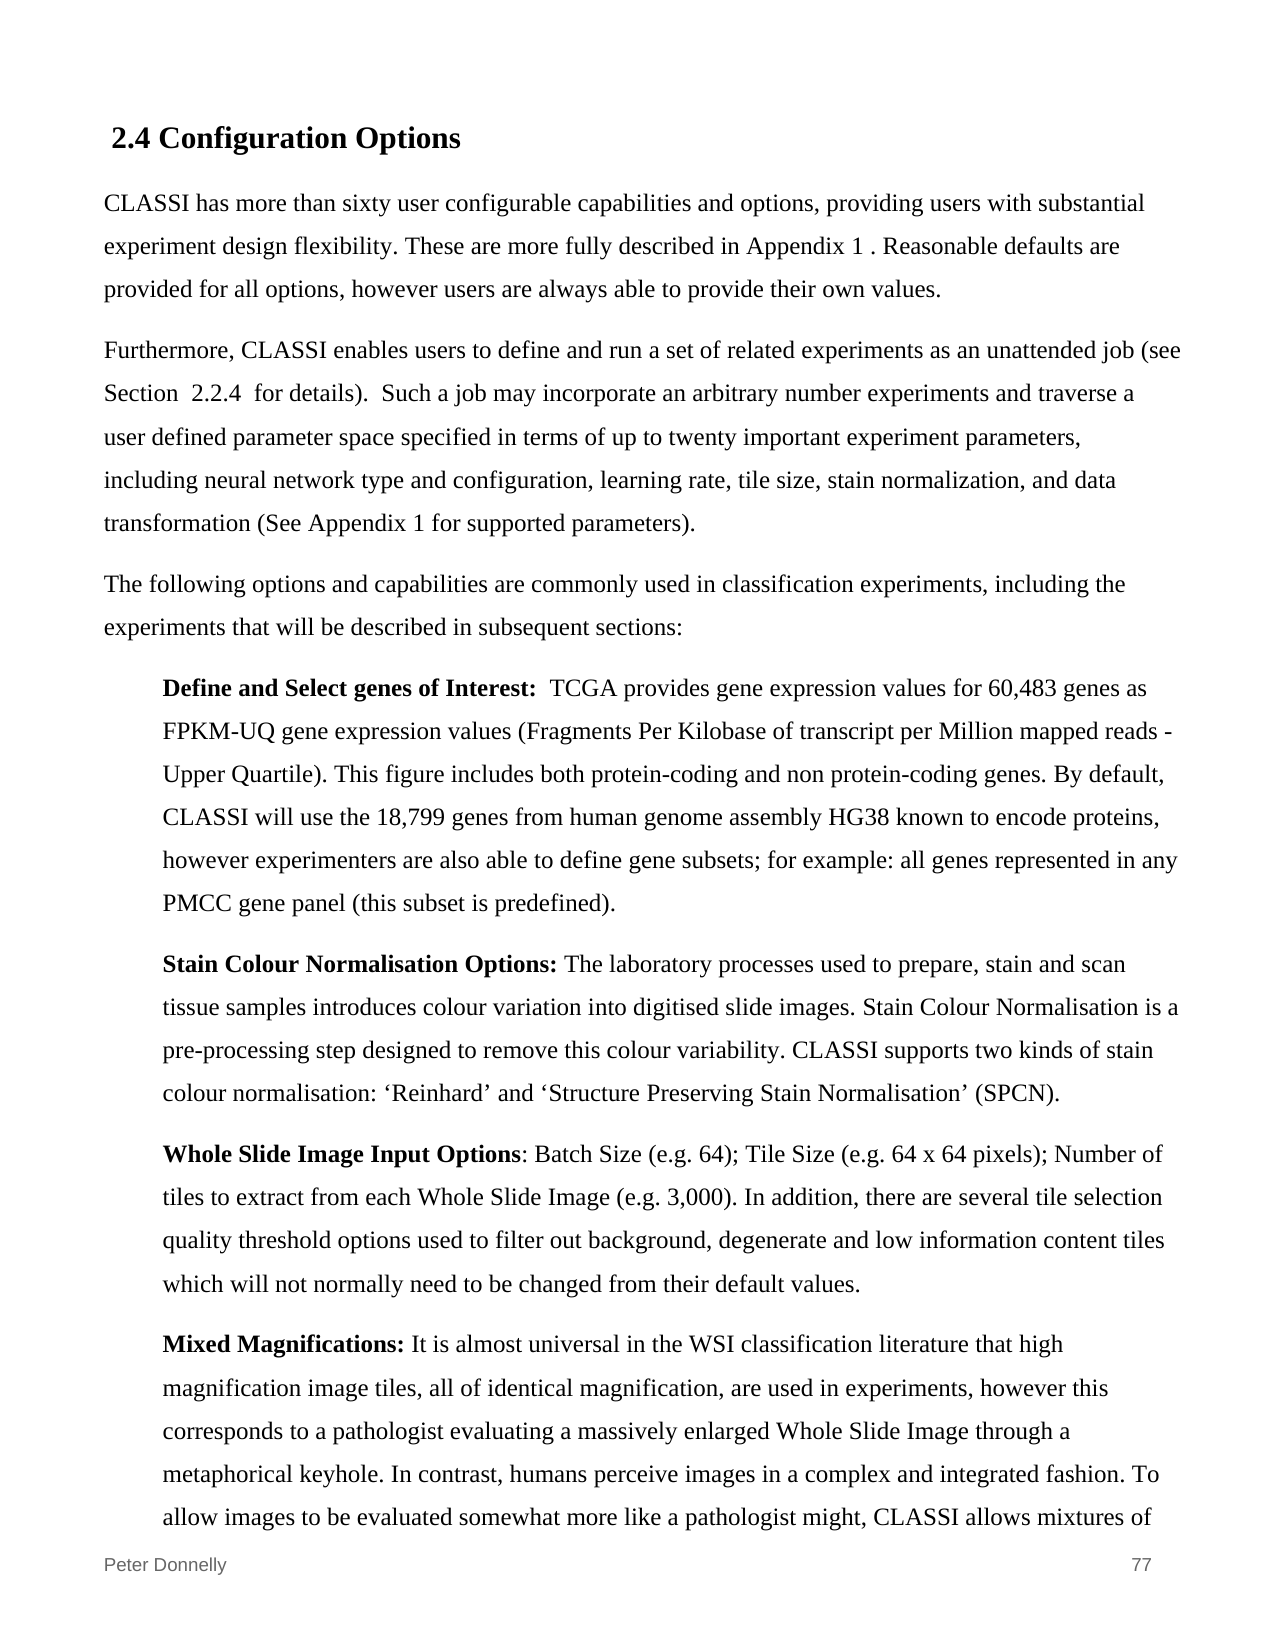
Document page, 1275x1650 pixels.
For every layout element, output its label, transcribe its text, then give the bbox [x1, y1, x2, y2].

subtitle Configuration Options [103, 120, 1181, 156]
text Whole Slide Image Input Options: Batch Size (e.g. 64); Tile Size (e.g. 64 x 64 pixels); Number of tiles to extract from each Whole Slide Image (e.g. 3,000). In addition, there are several tile selection quality threshold options used to filter out background, degenerate and low information content tiles which will not normally need to be changed from their default values. [162, 1139, 1181, 1297]
text Mixed Magnifications: It is almost universal in the WSI classification literature that high magnification image tiles, all of identical magnification, are used in experiments, however this corresponds to a pathologist evaluating a massively enlarged Whole Slide Image through a metaphorical keyhole. In contrast, humans perceive images in a complex and integrated fashion. To allow images to be evaluated somewhat more like a pathologist might, CLASSI allows mixtures of [162, 1329, 1181, 1531]
text The following options and capabilities are commonly used in classification experiments, including the experiments that will be described in subsequent sections: [103, 569, 1181, 641]
text Stain Colour Normalisation Options: The laboratory processes used to prepare, stain and scan tissue samples introduces colour variation into digitised slide images. Stain Colour Normalisation is a pre-processing step designed to remove this colour variability. CLASSI supports two kinds of stain colour normalisation: ‘Reinhard’ and ‘Structure Preserving Stain Normalisation’ (SPCN). [162, 949, 1181, 1107]
text Define and Select genes of Interest: TCGA provides gene expression values for 60,483 genes as FPKM-UQ gene expression values (Fragments Per Kilobase of transcript per Million mapped reads - Upper Quartile). This figure includes both protein-coding and non protein-coding genes. By default, CLASSI will use the 18,799 genes from human genome assembly HG38 known to encode proteins, however experimenters are also able to define gene subsets; for example: all genes represented in any PMCC gene panel (this subset is predefined). [162, 673, 1181, 917]
text CLASSI has more than sixty user configurable capabilities and options, providing users with substantial experiment design flexibility. These are more fully described in Appendix 1. Reasonable defaults are provided for all options, however users are always able to provide their own values. [103, 188, 1181, 303]
text Furthermore, CLASSI enables users to define and run a set of related experiments as an unattended job (see Section 2.2.4 for details). Such a job may incorporate an arbitrary number experiments and traverse a user defined parameter space specified in terms of up to twenty important experiment parameters, including neural network type and configuration, learning rate, tile size, stain normalization, and data transformation (See Appendix 1 for supported parameters). [103, 335, 1181, 537]
